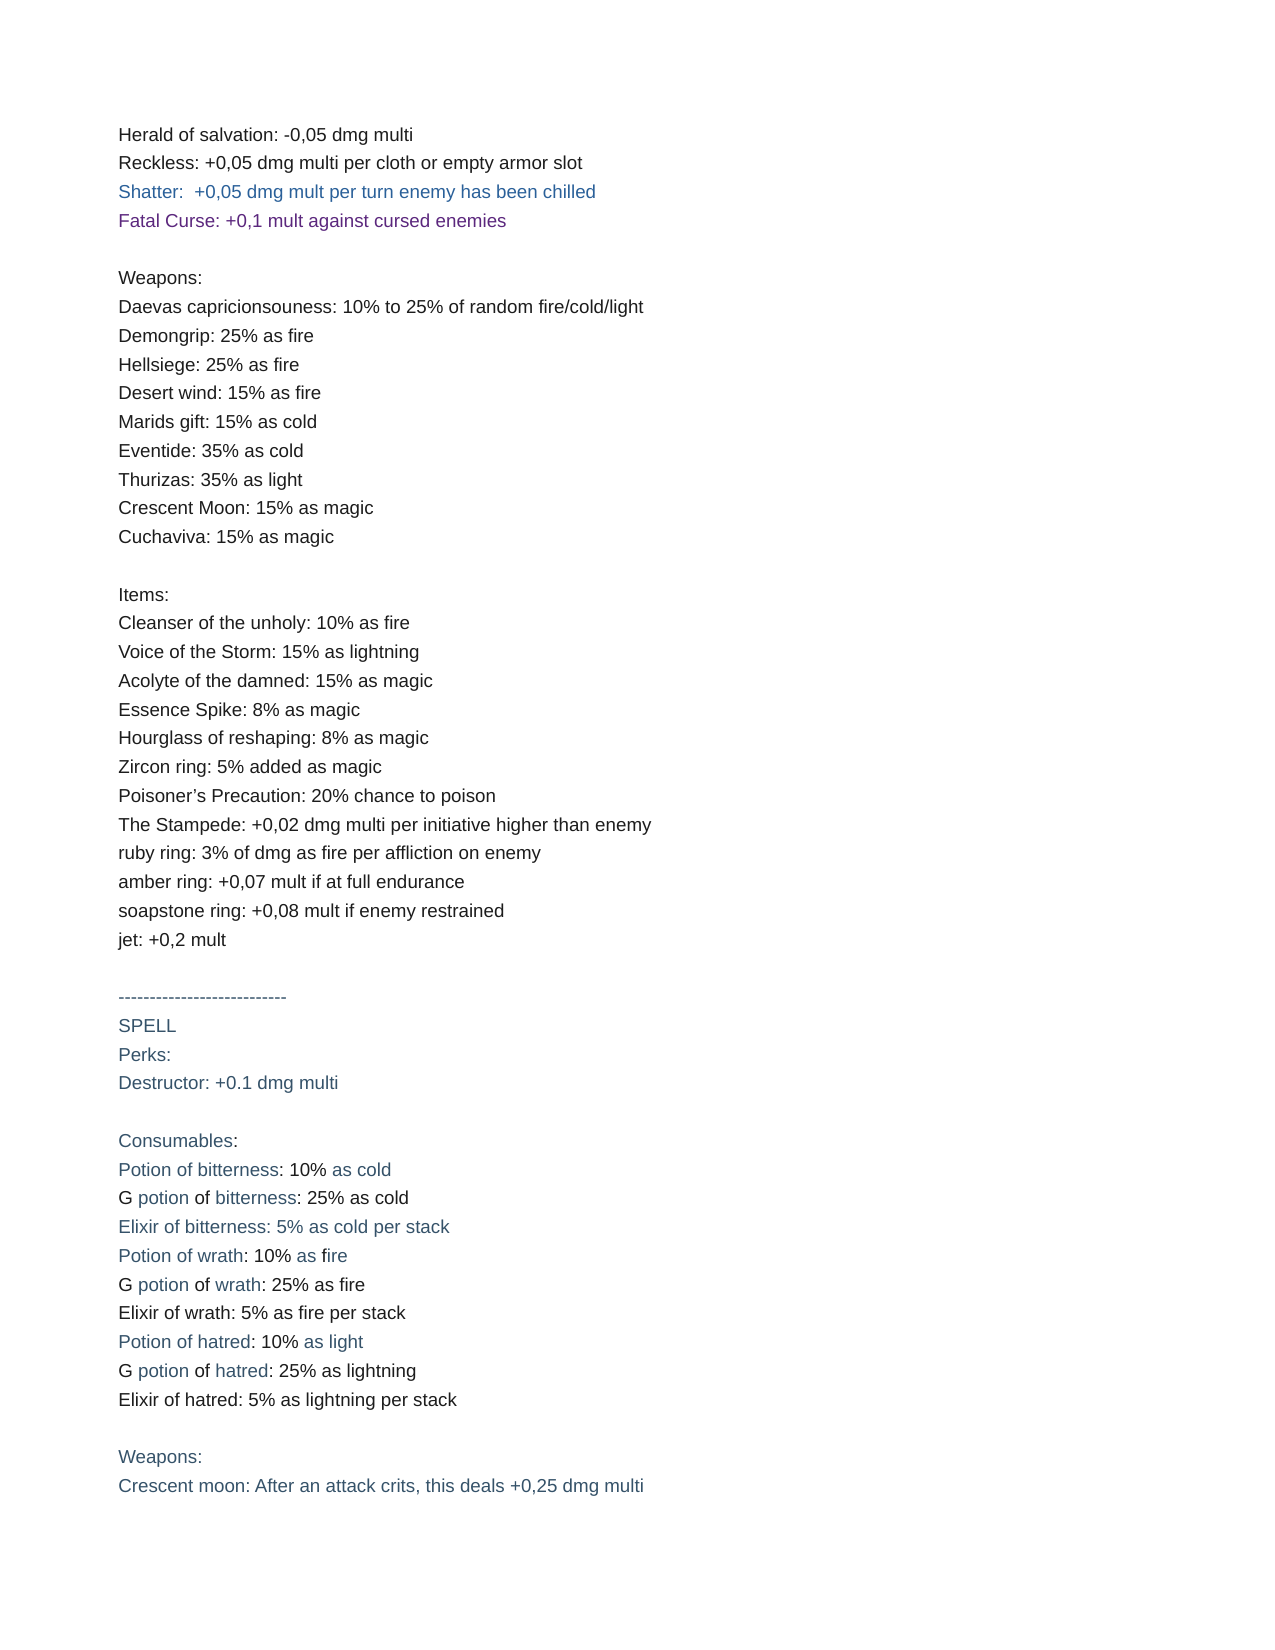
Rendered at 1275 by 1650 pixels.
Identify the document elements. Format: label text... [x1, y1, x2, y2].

text Crescent Moon: 15% as magic [118, 492, 1157, 521]
text Cleanser of the unholy: 10% as fire [118, 607, 1157, 636]
text Daevas capricionsouness: 10% to 25% of random fire/cold/light [118, 291, 1157, 319]
text Items: [118, 578, 1157, 607]
text G potion of hatred: 25% as lightning [118, 1354, 1157, 1383]
text Potion of bitterness: 10% as cold [118, 1153, 1157, 1182]
text Cuchaviva: 15% as magic [118, 521, 1157, 549]
text amber ring: +0,07 mult if at full endurance [118, 866, 1157, 894]
text Fatal Curse: +0,1 mult against cursed enemies [118, 204, 1157, 233]
text Potion of hatred: 10% as light [118, 1326, 1157, 1354]
text Shatter: +0,05 dmg mult per turn enemy has been chilled [118, 176, 1157, 204]
text Weapons: [118, 262, 1157, 291]
text Voice of the Storm: 15% as lightning [118, 636, 1157, 664]
text Elixir of hatred: 5% as lightning per stack [118, 1383, 1157, 1412]
text Acolyte of the damned: 15% as magic [118, 664, 1157, 693]
text Eventide: 35% as cold [118, 434, 1157, 463]
text Thurizas: 35% as light [118, 463, 1157, 492]
text Demongrip: 25% as fire [118, 319, 1157, 348]
text Essence Spike: 8% as magic [118, 693, 1157, 722]
text The Stampede: +0,02 dmg multi per initiative higher than enemy [118, 808, 1157, 837]
text Marids gift: 15% as cold [118, 406, 1157, 434]
text --------------------------- SPELL Perks: Destructor: +0.1 dmg multi [118, 952, 1157, 1096]
text Zircon ring: 5% added as magic Poisoner’s Precaution: 20% chance to poison [118, 751, 1157, 808]
text soapstone ring: +0,08 mult if enemy restrained [118, 894, 1157, 923]
text Reckless: +0,05 dmg multi per cloth or empty armor slot [118, 147, 1157, 176]
text jet: +0,2 mult [118, 923, 1157, 952]
text Weapons: [118, 1441, 1157, 1469]
text Desert wind: 15% as fire [118, 377, 1157, 406]
text Crescent moon: After an attack crits, this deals +0,25 dmg multi [118, 1469, 1157, 1498]
text Herald of salvation: -0,05 dmg multi [118, 118, 1157, 147]
text Elixir of bitterness: 5% as cold per stack [118, 1211, 1157, 1239]
text Consumables: [118, 1124, 1157, 1153]
text Hellsiege: 25% as fire [118, 348, 1157, 377]
text Hourglass of reshaping: 8% as magic [118, 722, 1157, 751]
text ruby ring: 3% of dmg as fire per affliction on enemy [118, 837, 1157, 866]
text G potion of wrath: 25% as fire [118, 1268, 1157, 1297]
text G potion of bitterness: 25% as cold [118, 1182, 1157, 1211]
text Potion of wrath: 10% as fire [118, 1239, 1157, 1268]
text Elixir of wrath: 5% as fire per stack [118, 1297, 1157, 1326]
